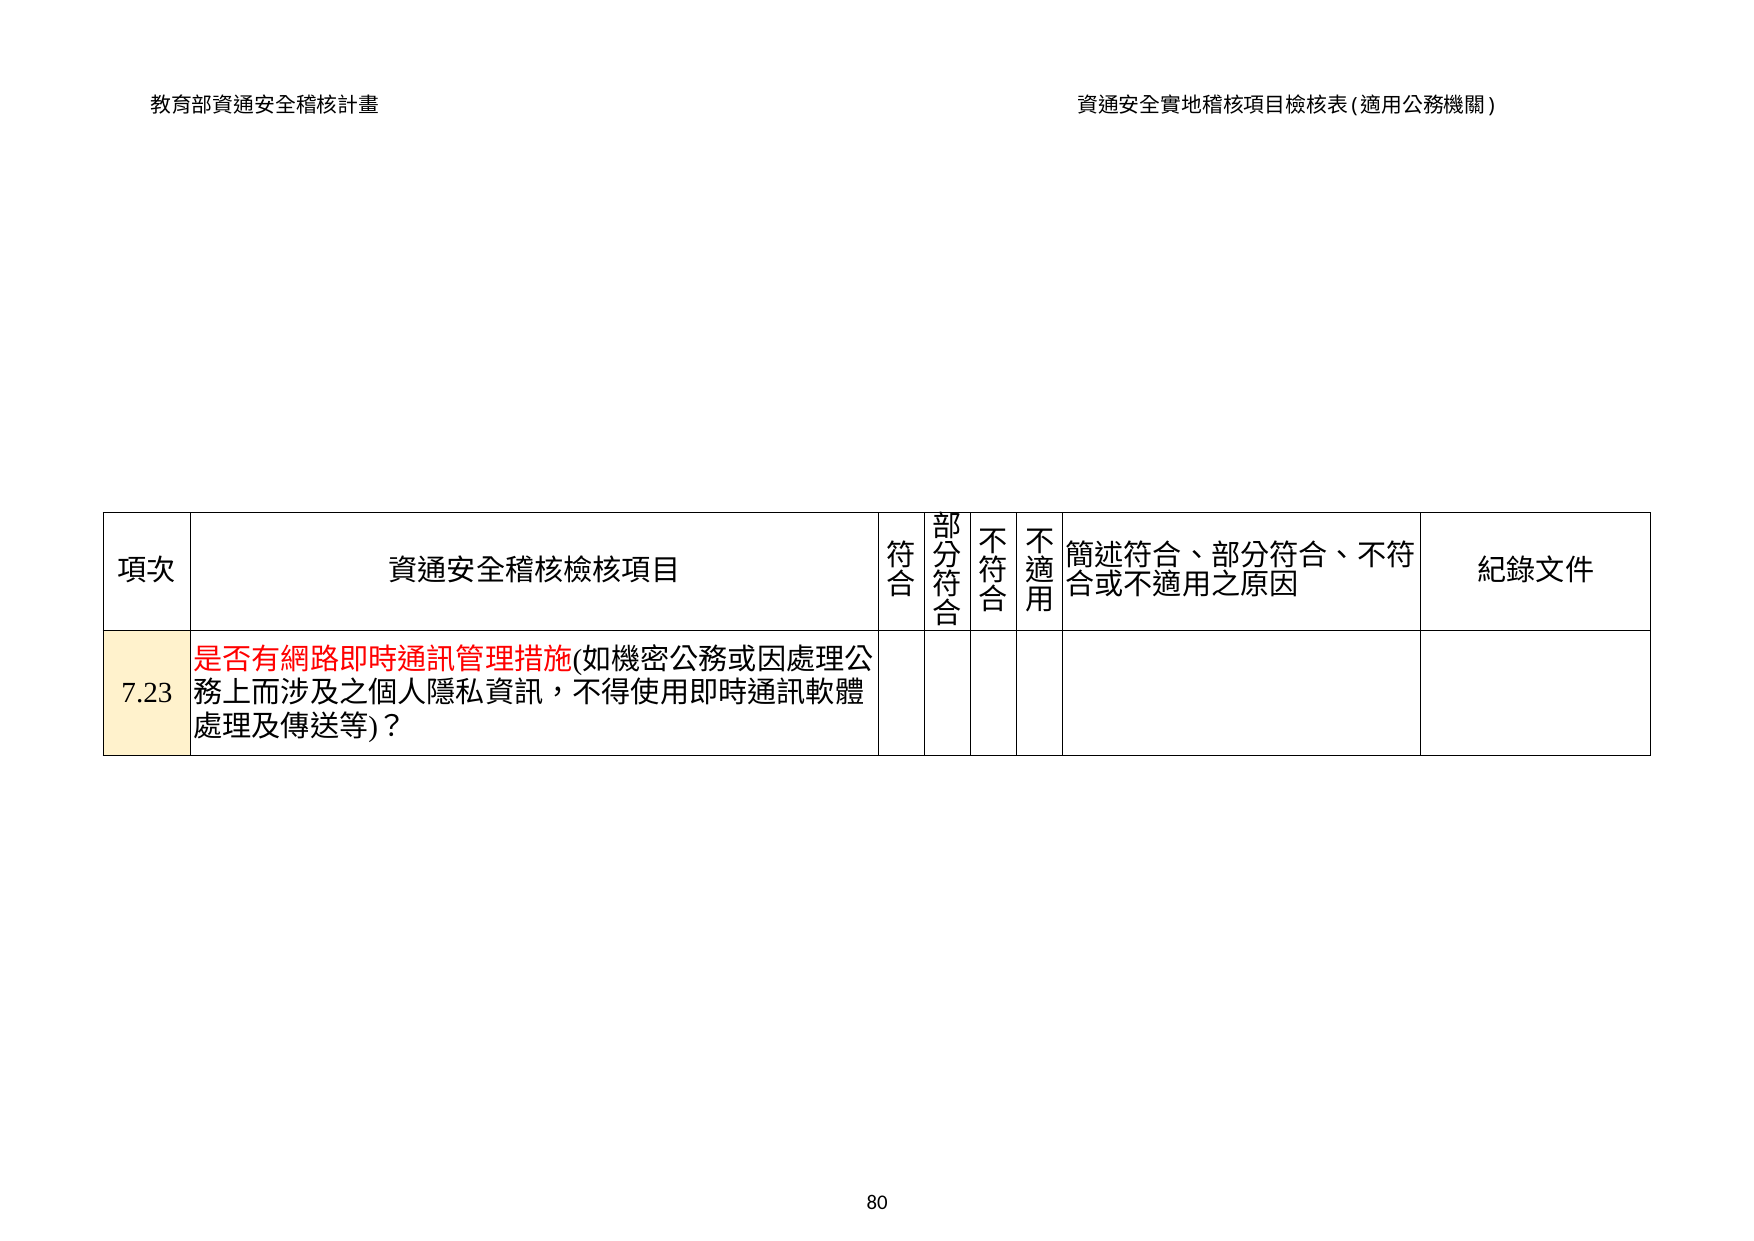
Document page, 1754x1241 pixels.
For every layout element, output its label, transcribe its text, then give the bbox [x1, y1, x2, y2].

table_header 不符合 [971, 513, 1016, 630]
table_header 符合 [879, 513, 924, 630]
table_cell [971, 631, 1016, 755]
table_cell 是否有網路即時通訊管理措施(如機密公務或因處理公務上而涉及之個人隱私資訊，不得使用即時通訊軟體處理及傳送等)？ [191, 631, 878, 755]
table_cell [1017, 631, 1062, 755]
table_header 部分符合 [925, 513, 970, 630]
table_cell [1421, 631, 1650, 755]
table_cell [879, 631, 924, 755]
table_header 不適用 [1017, 513, 1062, 630]
table_cell [925, 631, 970, 755]
table_cell [1063, 631, 1420, 755]
table_header 項次 [104, 513, 190, 630]
table_header 簡述符合、部分符合、不符合或不適用之原因 [1063, 513, 1420, 630]
table_header 資通安全稽核檢核項目 [191, 513, 878, 630]
table_cell 7.23 [104, 631, 190, 755]
table_header 紀錄文件 [1421, 513, 1650, 630]
